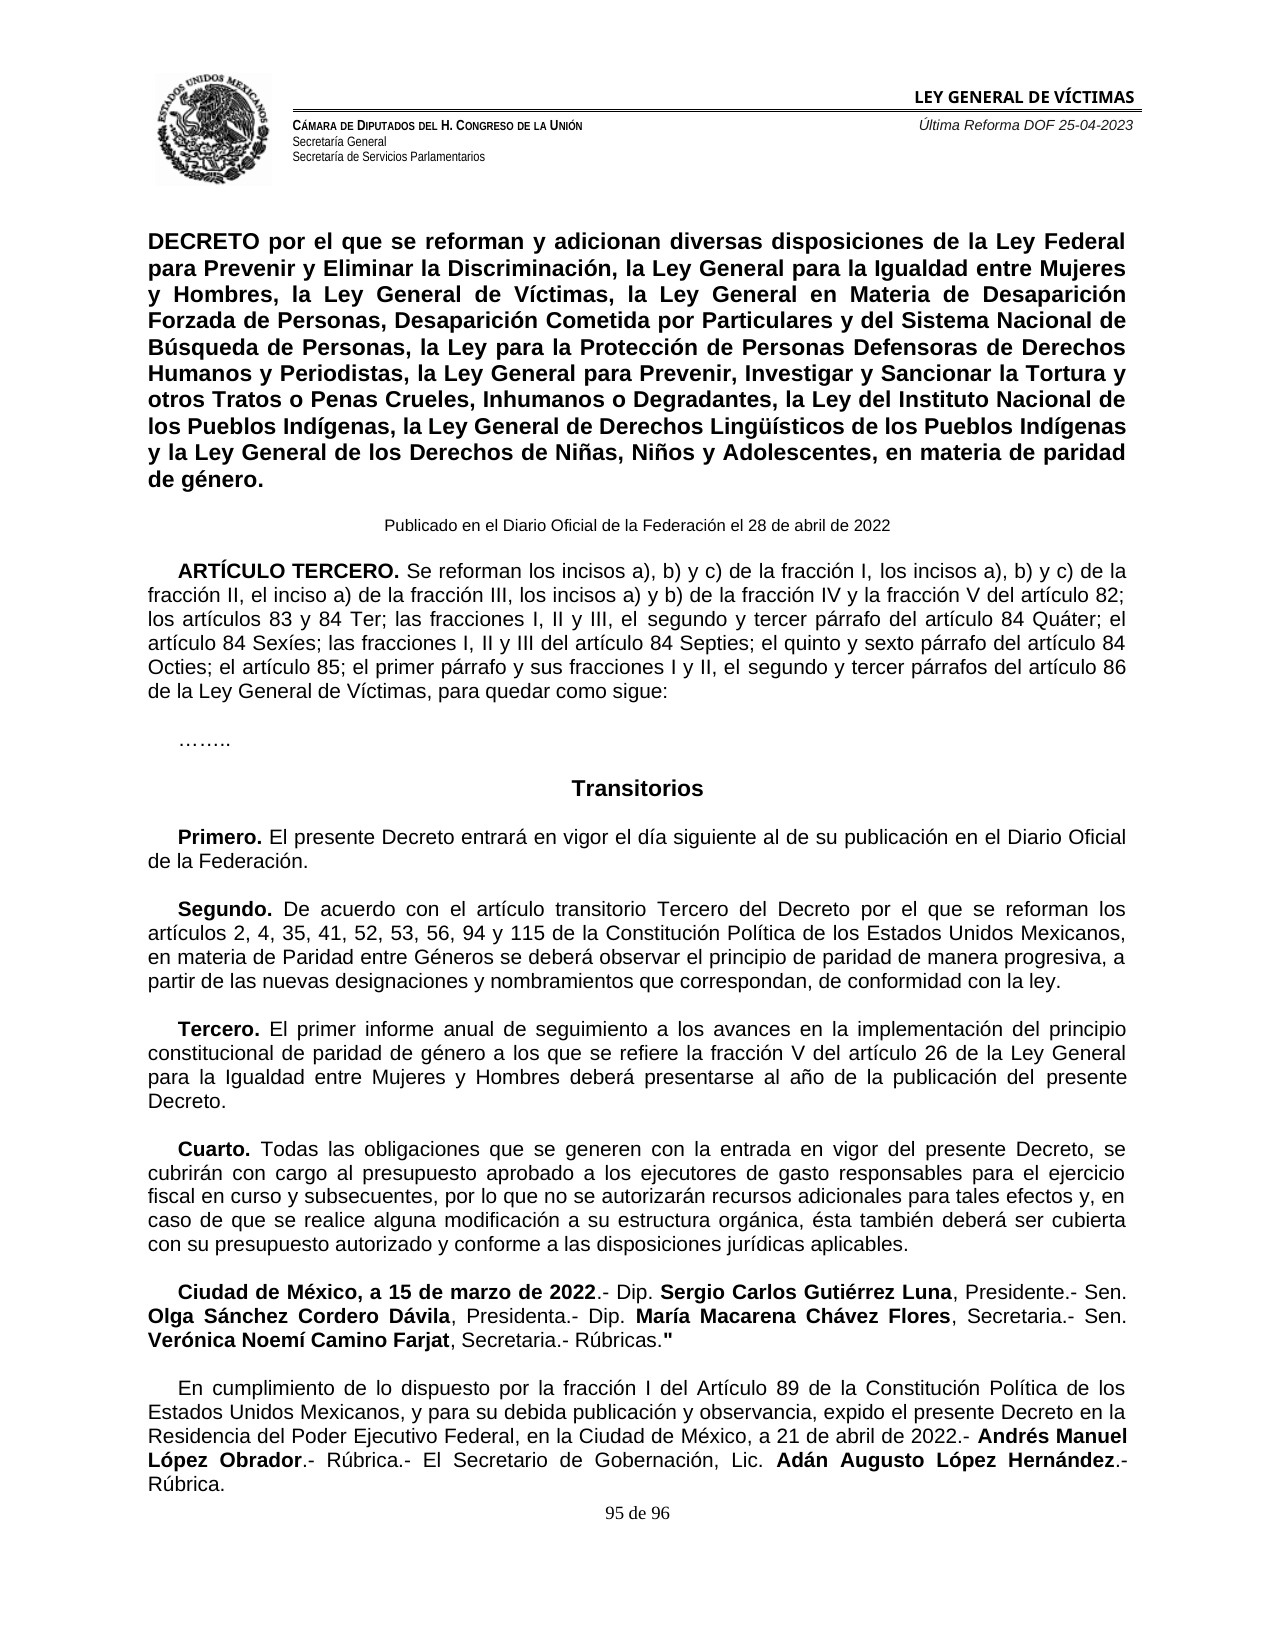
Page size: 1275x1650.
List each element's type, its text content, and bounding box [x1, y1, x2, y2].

text ARTÍCULO TERCERO. Se reforman los incisos a), b) y c) de la fracción I, los incisos a), b) y c) de la fracción II, el inciso a) de la fracción III, los incisos a) y b) de la fracción IV y la fracción V del artículo 82; los artículos 83 y 84 Ter; las fracciones I, II y III, el segundo y tercer párrafo del artículo 84 Quáter; el artículo 84 Sexíes; las fracciones I, II y III del artículo 84 Septies; el quinto y sexto párrafo del artículo 84 Octies; el artículo 85; el primer párrafo y sus fracciones I y II, el segundo y tercer párrafos del artículo 86 de la Ley General de Víctimas, para quedar como sigue: [148, 559, 1127, 703]
text …….. [148, 727, 1127, 751]
text Cuarto. Todas las obligaciones que se generen con la entrada en vigor del presente Decreto, se cubrirán con cargo al presupuesto aprobado a los ejecutores de gasto responsables para el ejercicio fiscal en curso y subsecuentes, por lo que no se autorizarán recursos adicionales para tales efectos y, en caso de que se realice alguna modificación a su estructura orgánica, ésta también deberá ser cubierta con su presupuesto autorizado y conforme a las disposiciones jurídicas aplicables. [148, 1136, 1127, 1256]
text Primero. El presente Decreto entrará en vigor el día siguiente al de su publicación en el Diario Oficial de la Federación. [148, 825, 1127, 873]
text Publicado en el Diario Oficial de la Federación el 28 de abril de 2022 [148, 516, 1127, 535]
text Tercero. El primer informe anual de seguimiento a los avances en la implementación del principio constitucional de paridad de género a los que se refiere la fracción V del artículo 26 de la Ley General para la Igualdad entre Mujeres y Hombres deberá presentarse al año de la publicación del presente Decreto. [148, 1017, 1127, 1112]
text Ciudad de México, a 15 de marzo de 2022.- Dip. Sergio Carlos Gutiérrez Luna, Presidente.- Sen. Olga Sánchez Cordero Dávila, Presidenta.- Dip. María Macarena Chávez Flores, Secretaria.- Sen. Verónica Noemí Camino Farjat, Secretaria.- Rúbricas." [148, 1280, 1127, 1352]
text En cumplimiento de lo dispuesto por la fracción I del Artículo 89 de la Constitución Política de los Estados Unidos Mexicanos, y para su debida publicación y observancia, expido el presente Decreto en la Residencia del Poder Ejecutivo Federal, en la Ciudad de México, a 21 de abril de 2022.- Andrés Manuel López Obrador.- Rúbrica.- El Secretario de Gobernación, Lic. Adán Augusto López Hernández.- Rúbrica. [148, 1376, 1127, 1496]
text DECRETO por el que se reforman y adicionan diversas disposiciones de la Ley Federal para Prevenir y Eliminar la Discriminación, la Ley General para la Igualdad entre Mujeres y Hombres, la Ley General de Víctimas, la Ley General en Materia de Desaparición Forzada de Personas, Desaparición Cometida por Particulares y del Sistema Nacional de Búsqueda de Personas, la Ley para la Protección de Personas Defensoras de Derechos Humanos y Periodistas, la Ley General para Prevenir, Investigar y Sancionar la Tortura y otros Tratos o Penas Crueles, Inhumanos o Degradantes, la Ley del Instituto Nacional de los Pueblos Indígenas, la Ley General de Derechos Lingüísticos de los Pueblos Indígenas y la Ley General de los Derechos de Niñas, Niños y Adolescentes, en materia de paridad de género. [148, 228, 1127, 492]
text Segundo. De acuerdo con el artículo transitorio Tercero del Decreto por el que se reforman los artículos 2, 4, 35, 41, 52, 53, 56, 94 y 115 de la Constitución Política de los Estados Unidos Mexicanos, en materia de Paridad entre Géneros se deberá observar el principio de paridad de manera progresiva, a partir de las nuevas designaciones y nombramientos que correspondan, de conformidad con la ley. [148, 897, 1127, 993]
text Transitorios [148, 774, 1127, 801]
